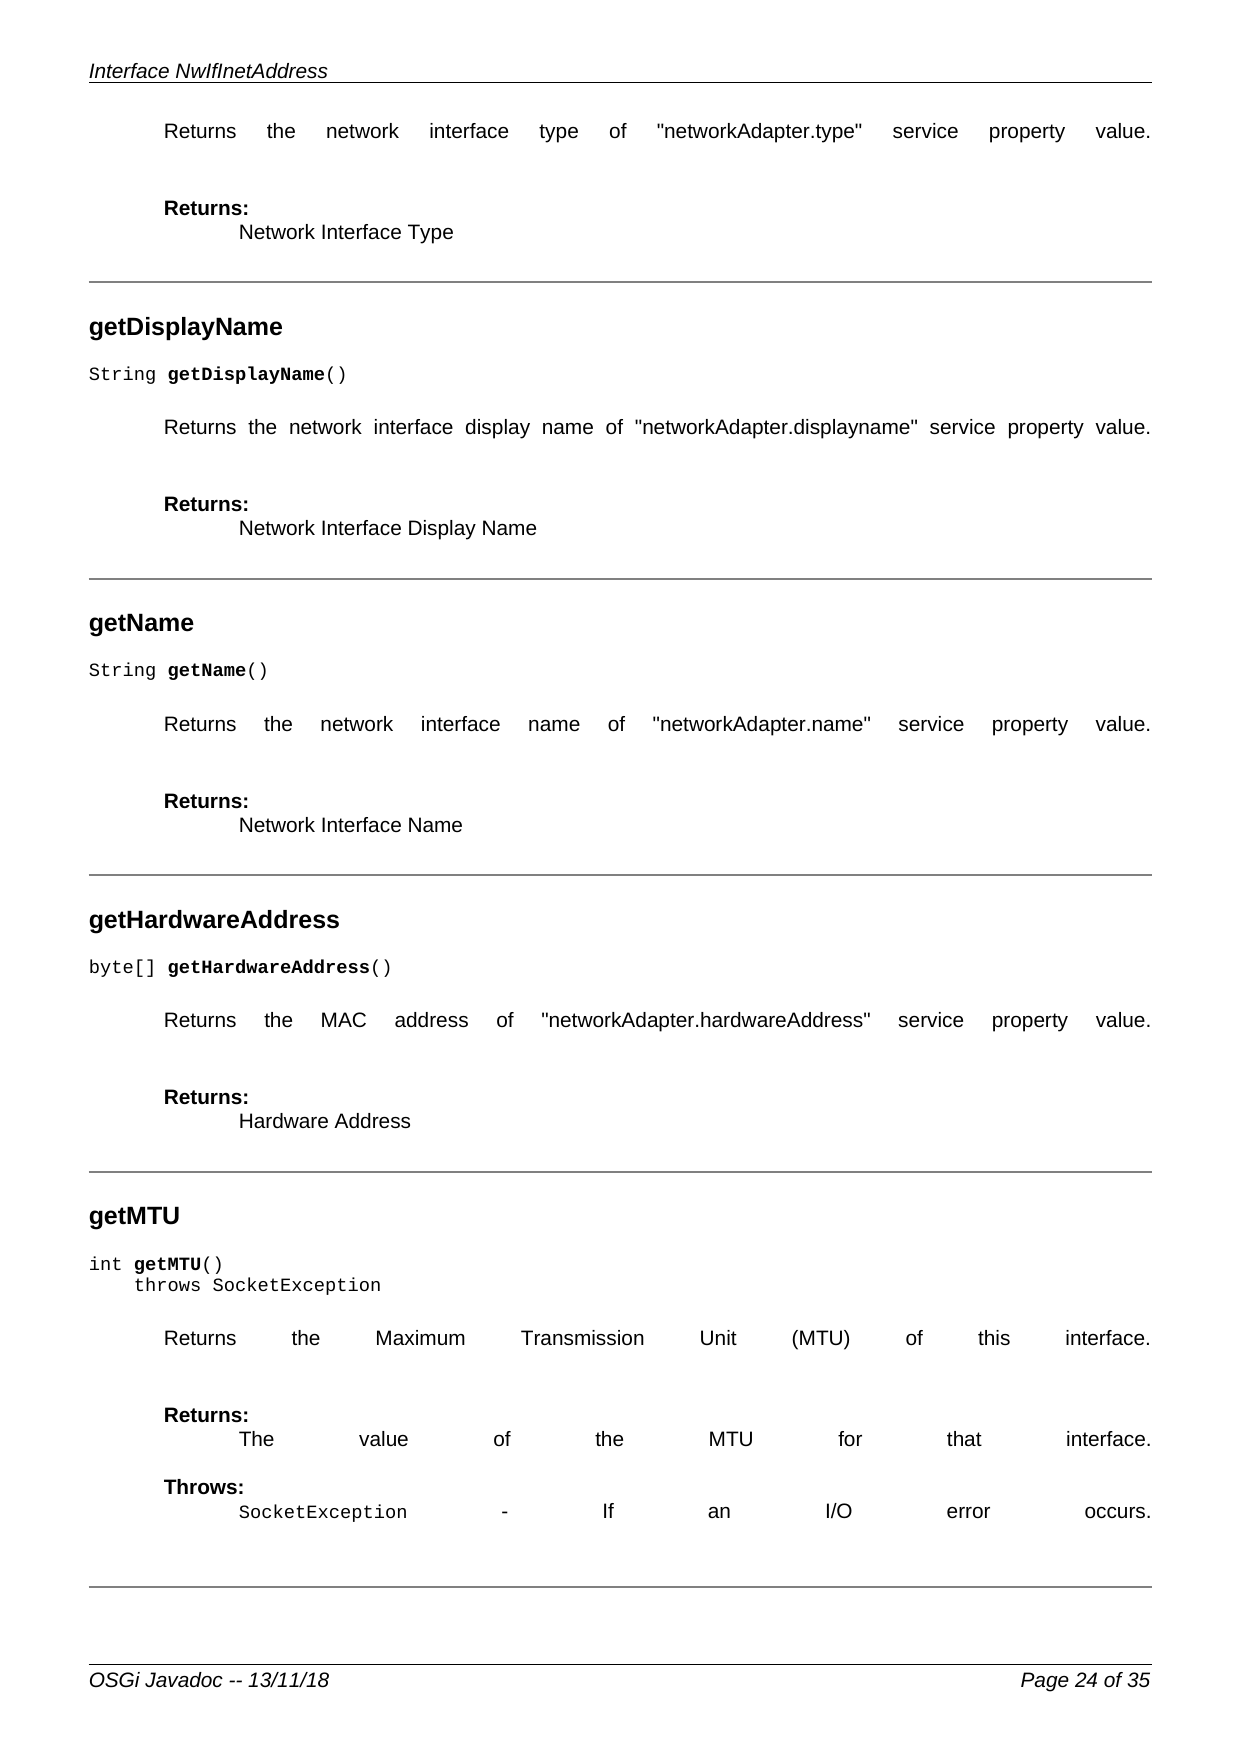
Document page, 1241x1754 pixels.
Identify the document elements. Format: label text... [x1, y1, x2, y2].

text Returns: [163, 1085, 1152, 1109]
text Returns: [163, 1403, 1152, 1427]
text Hardware Address [238, 1109, 1152, 1133]
text String getDisplayName() [88, 364, 1152, 386]
text Network Interface Type [238, 219, 1152, 243]
subtitle getMTU [88, 1201, 1152, 1230]
text Returns the Maximum Transmission Unit (MTU) of this interface. [163, 1326, 1152, 1374]
text Network Interface Display Name [238, 516, 1152, 540]
text Returns: [163, 196, 1152, 219]
text Returns: [163, 492, 1152, 516]
text String getName() [88, 661, 1152, 682]
text The value of the MTU for that interface. [238, 1427, 1152, 1475]
text Throws: [163, 1475, 1152, 1499]
subtitle getDisplayName [88, 312, 1152, 340]
text int getMTU() throws SocketException [88, 1254, 1152, 1297]
text Returns the MAC address of "networkAdapter.hardwareAddress" service property value. [163, 1008, 1152, 1056]
text SocketException - If an I/O error occurs. [238, 1499, 1152, 1548]
text Network Interface Name [238, 813, 1152, 837]
subtitle getHardwareAddress [88, 905, 1152, 933]
text byte[] getHardwareAddress() [88, 958, 1152, 979]
subtitle getName [88, 608, 1152, 637]
text Returns the network interface type of "networkAdapter.type" service property value. [163, 118, 1152, 166]
text Returns the network interface name of "networkAdapter.name" service property value. [163, 712, 1152, 759]
text Returns the network interface display name of "networkAdapter.displayname" service property value. [163, 415, 1152, 463]
text Returns: [163, 789, 1152, 813]
